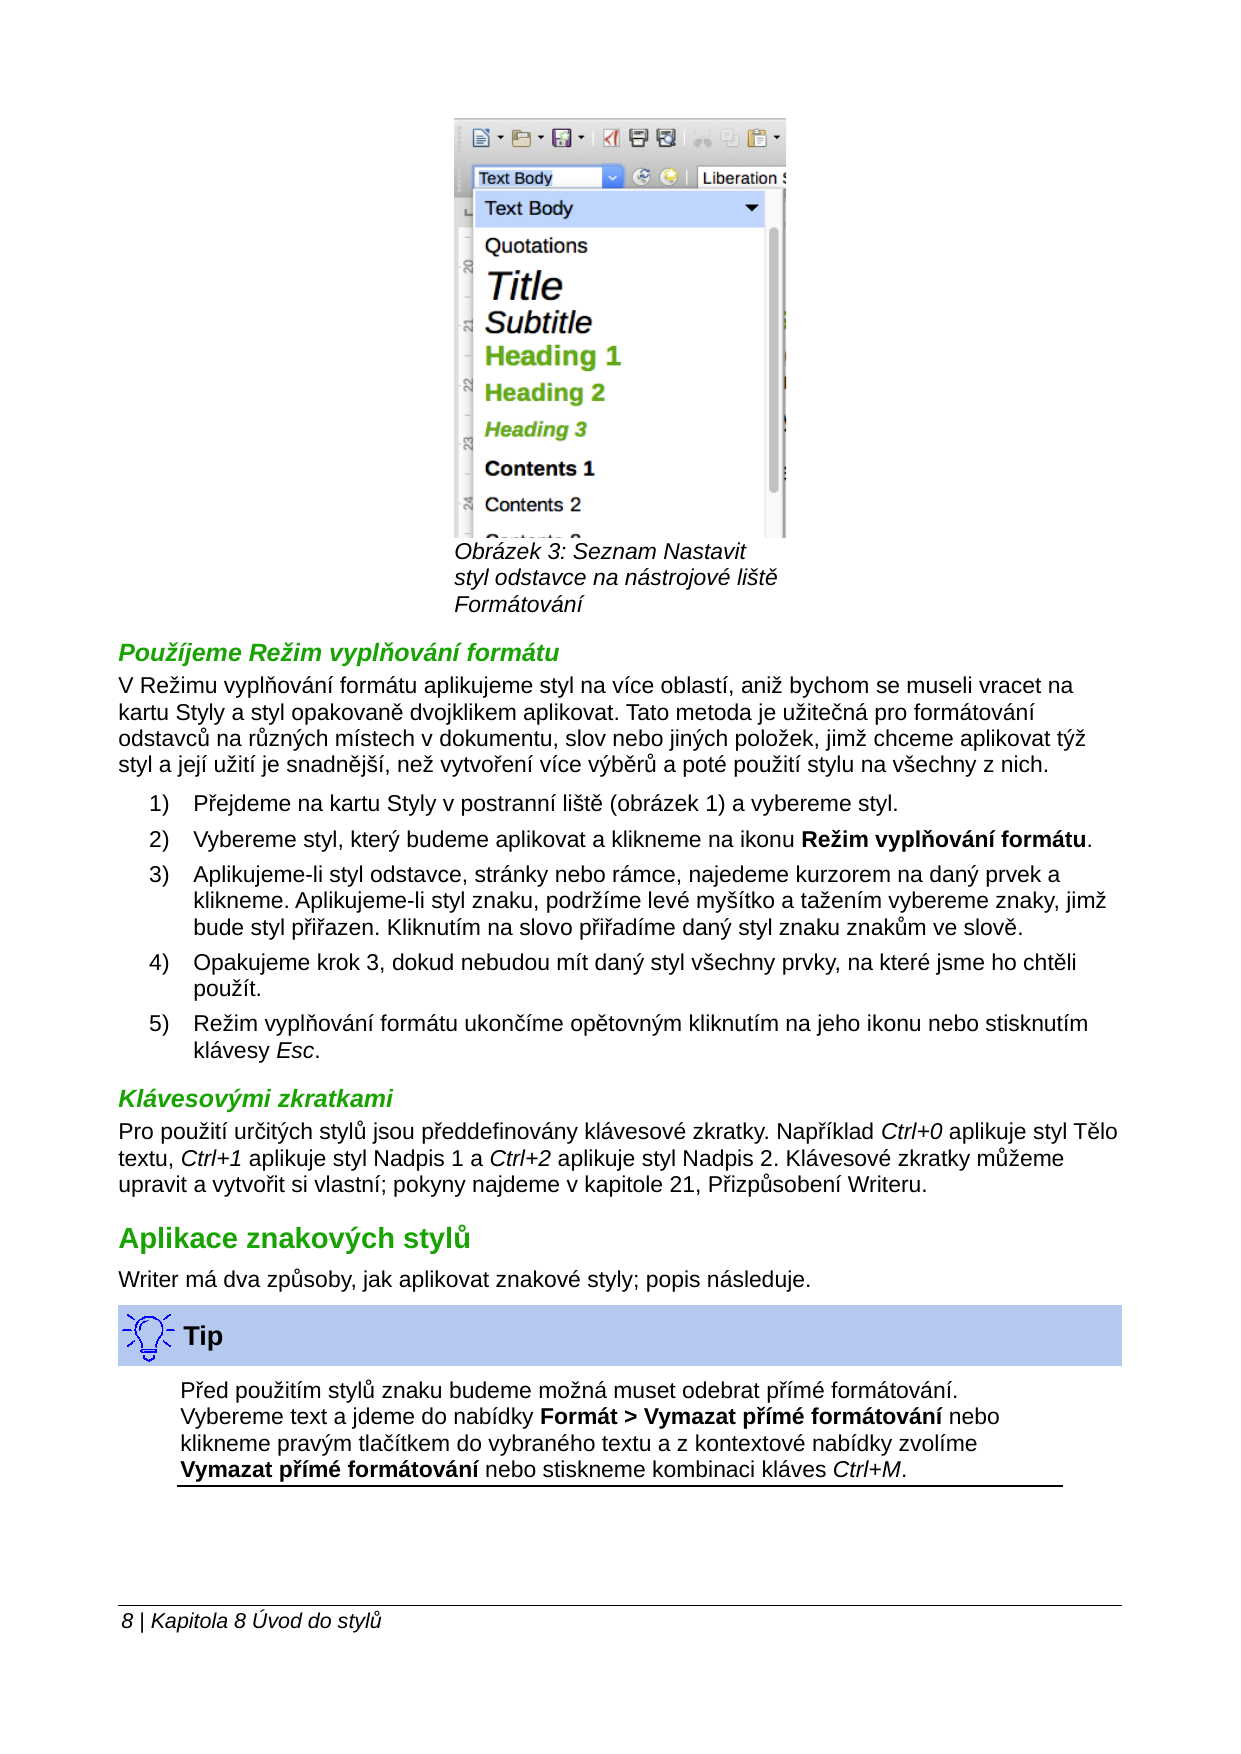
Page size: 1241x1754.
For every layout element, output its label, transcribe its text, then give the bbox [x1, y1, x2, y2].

subtitle Použíjeme Režim vyplňování formátu [118, 638, 1122, 666]
text V Režimu vyplňování formátu aplikujeme styl na více oblastí, aniž bychom se museli vracet na kartu Styly a styl opakovaně dvojklikem aplikovat. Tato metoda je užitečná pro formátování odstavců na různých místech v dokumentu, slov nebo jiných položek, jimž chceme aplikovat týž styl a její užití je snadnější, než vytvoření více výběrů a poté použití stylu na všechny z nich. [118, 672, 1122, 778]
list Přejdeme na kartu Styly v postranní liště (obrázek 1) a vybereme styl. [169, 790, 1122, 817]
list Aplikujeme-li styl odstavce, stránky nebo rámce, najedeme kurzorem na daný prvek a klikneme. Aplikujeme-li styl znaku, podržíme levé myšítko a tažením vybereme znaky, jimž bude styl přiřazen. Kliknutím na slovo přiřadíme daný styl znaku znakům ve slově. [169, 861, 1122, 940]
subtitle Aplikace znakových stylů [118, 1221, 1122, 1254]
list Vybereme styl, který budeme aplikovat a klikneme na ikonu Režim vyplňování formátu. [169, 826, 1122, 852]
text Writer má dva způsoby, jak aplikovat znakové styly; popis následuje. [118, 1266, 1122, 1293]
list Režim vyplňování formátu ukončíme opětovným kliknutím na jeho ikonu nebo stisknutím klávesy Esc. [169, 1010, 1122, 1063]
subtitle Klávesovými zkratkami [118, 1083, 1122, 1112]
text Obrázek 3: Seznam Nastavit styl odstavce na nástrojové liště Formátování [454, 538, 786, 617]
text Před použitím stylů znaku budeme možná muset odebrat přímé formátování. Vybereme text a jdeme do nabídky Formát > Vymazat přímé formátování nebo klikneme pravým tlačítkem do vybraného textu a z kontextové nabídky zvolíme Vymazat přímé formátování nebo stiskneme kombinaci kláves Ctrl+M. [177, 1374, 1063, 1485]
text Pro použití určitých stylů jsou předdefinovány klávesové zkratky. Například Ctrl+0 aplikuje styl Tělo textu, Ctrl+1 aplikuje styl Nadpis 1 a Ctrl+2 aplikuje styl Nadpis 2. Klávesové zkratky můžeme upravit a vytvořit si vlastní; pokyny najdeme v kapitole 21, Přizpůsobení Writeru. [118, 1118, 1122, 1197]
list Opakujeme krok 3, dokud nebudou mít daný styl všechny prvky, na které jsme ho chtěli použít. [169, 949, 1122, 1001]
picture [454, 118, 787, 538]
subtitle Tip [118, 1305, 1122, 1366]
picture [119, 1306, 179, 1366]
